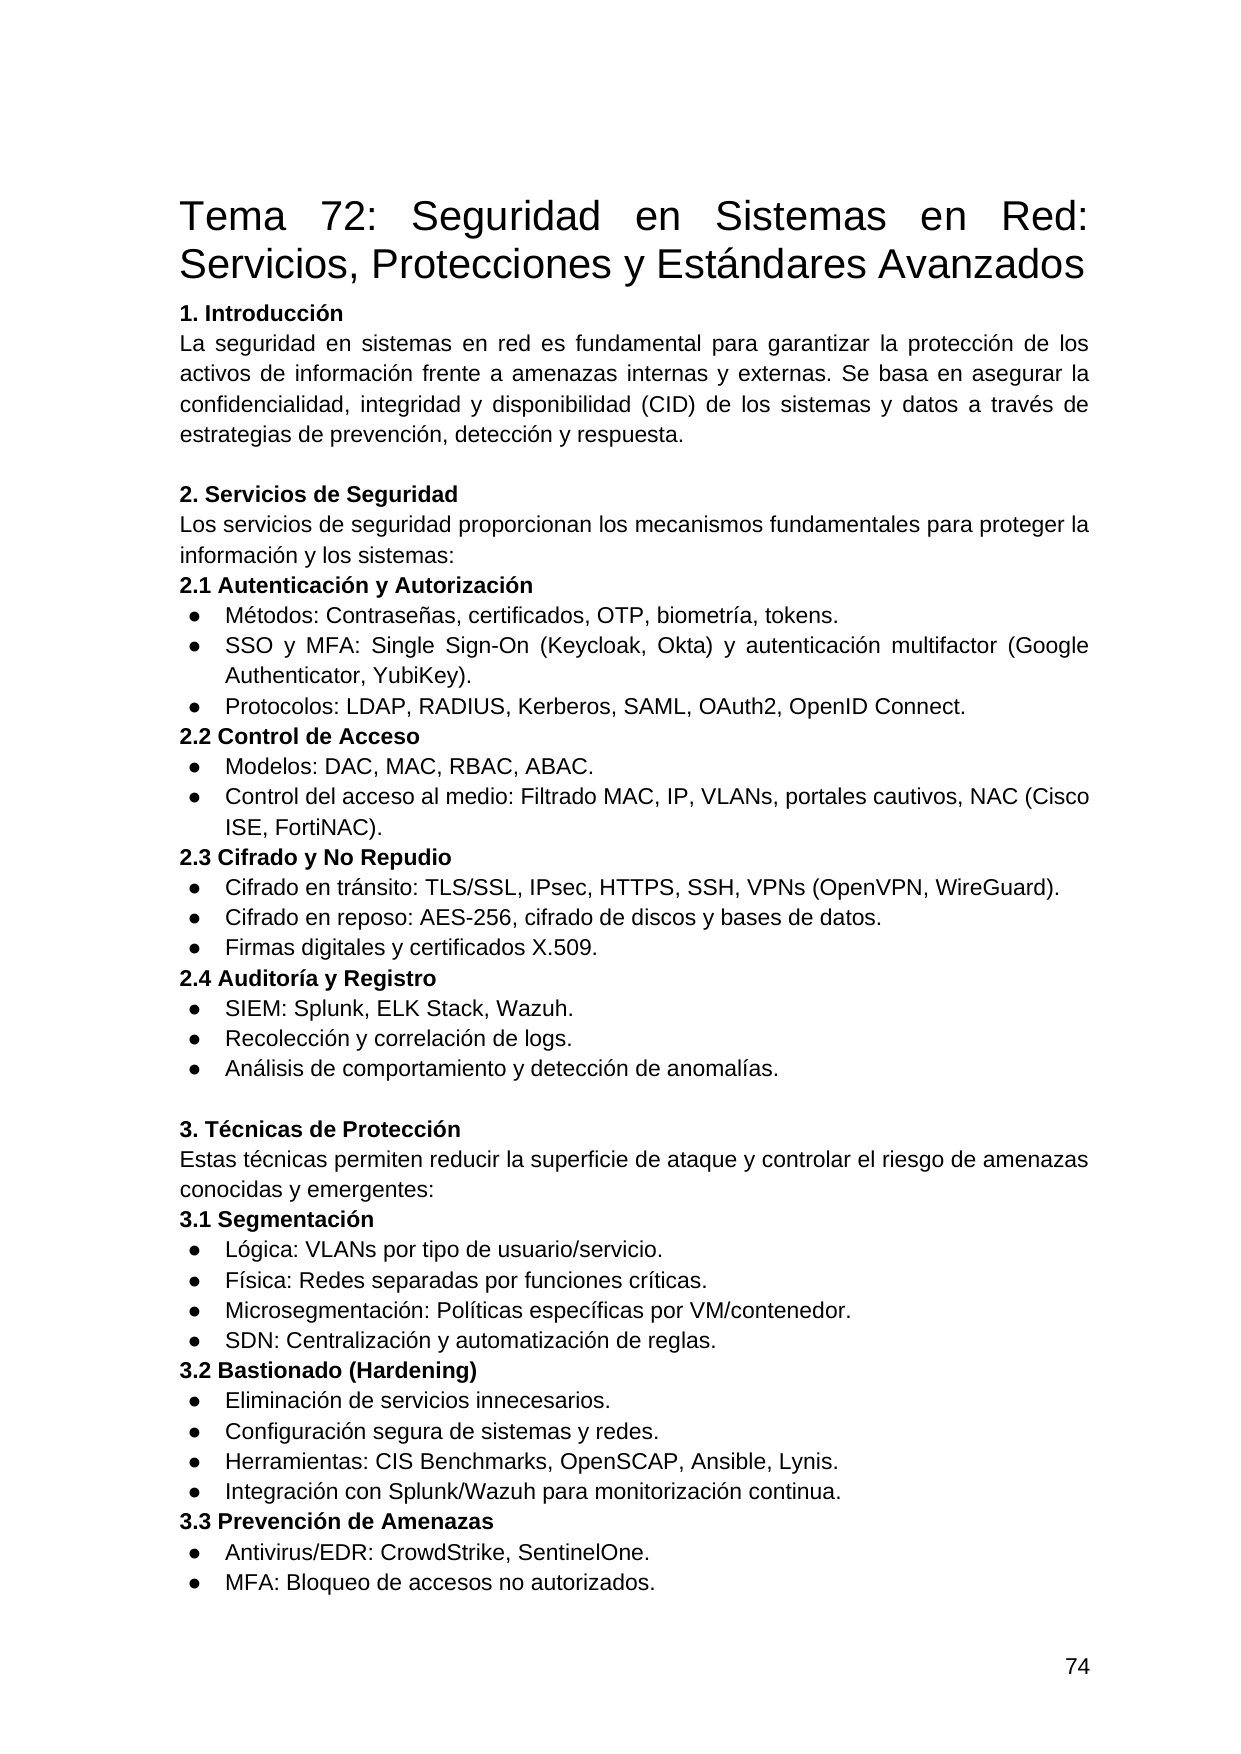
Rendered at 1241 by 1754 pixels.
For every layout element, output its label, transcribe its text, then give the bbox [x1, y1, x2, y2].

list Lógica: VLANs por tipo de usuario/servicio. [187, 1236, 1090, 1263]
list SSO y MFA: Single Sign-On (Keycloak, Okta) y autenticación multifactor (Google Authenticator, YubiKey). [187, 632, 1090, 689]
text 2.3 Cifrado y No Repudio [179, 844, 1090, 870]
text 2.4 Auditoría y Registro [179, 964, 1090, 991]
text La seguridad en sistemas en red es fundamental para garantizar la protección de los activos de información frente a amenazas internas y externas. Se basa en asegurar la confidencialidad, integridad y disponibilidad (CID) de los sistemas y datos a través de estrategias de prevención, detección y respuesta. [179, 330, 1090, 447]
list SIEM: Splunk, ELK Stack, Wazuh. [187, 995, 1090, 1021]
list Antivirus/EDR: CrowdStrike, SentinelOne. [187, 1538, 1090, 1565]
text 2.2 Control de Acceso [179, 723, 1090, 749]
list Control del acceso al medio: Filtrado MAC, IP, VLANs, portales cautivos, NAC (Cisco ISE, FortiNAC). [187, 783, 1090, 840]
text 2.1 Autenticación y Autorización [179, 572, 1090, 598]
list Integración con Splunk/Wazuh para monitorización continua. [187, 1478, 1090, 1504]
list Firmas digitales y certificados X.509. [187, 934, 1090, 961]
list Modelos: DAC, MAC, RBAC, ABAC. [187, 753, 1090, 779]
text 1. Introducción [179, 300, 1090, 326]
text Estas técnicas permiten reducir la superficie de ataque y controlar el riesgo de amenazas conocidas y emergentes: [179, 1146, 1090, 1202]
list Protocolos: LDAP, RADIUS, Kerberos, SAML, OAuth2, OpenID Connect. [187, 693, 1090, 719]
list Física: Redes separadas por funciones críticas. [187, 1267, 1090, 1293]
text 3.1 Segmentación [179, 1206, 1090, 1233]
list Cifrado en tránsito: TLS/SSL, IPsec, HTTPS, SSH, VPNs (OpenVPN, WireGuard). [187, 874, 1090, 900]
list Herramientas: CIS Benchmarks, OpenSCAP, Ansible, Lynis. [187, 1448, 1090, 1474]
list Métodos: Contraseñas, certificados, OTP, biometría, tokens. [187, 602, 1090, 628]
list Recolección y correlación de logs. [187, 1025, 1090, 1051]
text 3.2 Bastionado (Hardening) [179, 1357, 1090, 1384]
text Los servicios de seguridad proporcionan los mecanismos fundamentales para proteger la información y los sistemas: [179, 511, 1090, 568]
list MFA: Bloqueo de accesos no autorizados. [187, 1569, 1090, 1595]
list Microsegmentación: Políticas específicas por VM/contenedor. [187, 1297, 1090, 1323]
text 2. Servicios de Seguridad [179, 481, 1090, 508]
subtitle Tema 72: Seguridad en Sistemas en Red: Servicios, Protecciones y Estándares Avanzados [179, 192, 1090, 287]
text 3.3 Prevención de Amenazas [179, 1508, 1090, 1535]
list Eliminación de servicios innecesarios. [187, 1387, 1090, 1414]
list Análisis de comportamiento y detección de anomalías. [187, 1055, 1090, 1082]
text 3. Técnicas de Protección [179, 1116, 1090, 1142]
list Configuración segura de sistemas y redes. [187, 1418, 1090, 1444]
list Cifrado en reposo: AES-256, cifrado de discos y bases de datos. [187, 904, 1090, 931]
list SDN: Centralización y automatización de reglas. [187, 1327, 1090, 1353]
